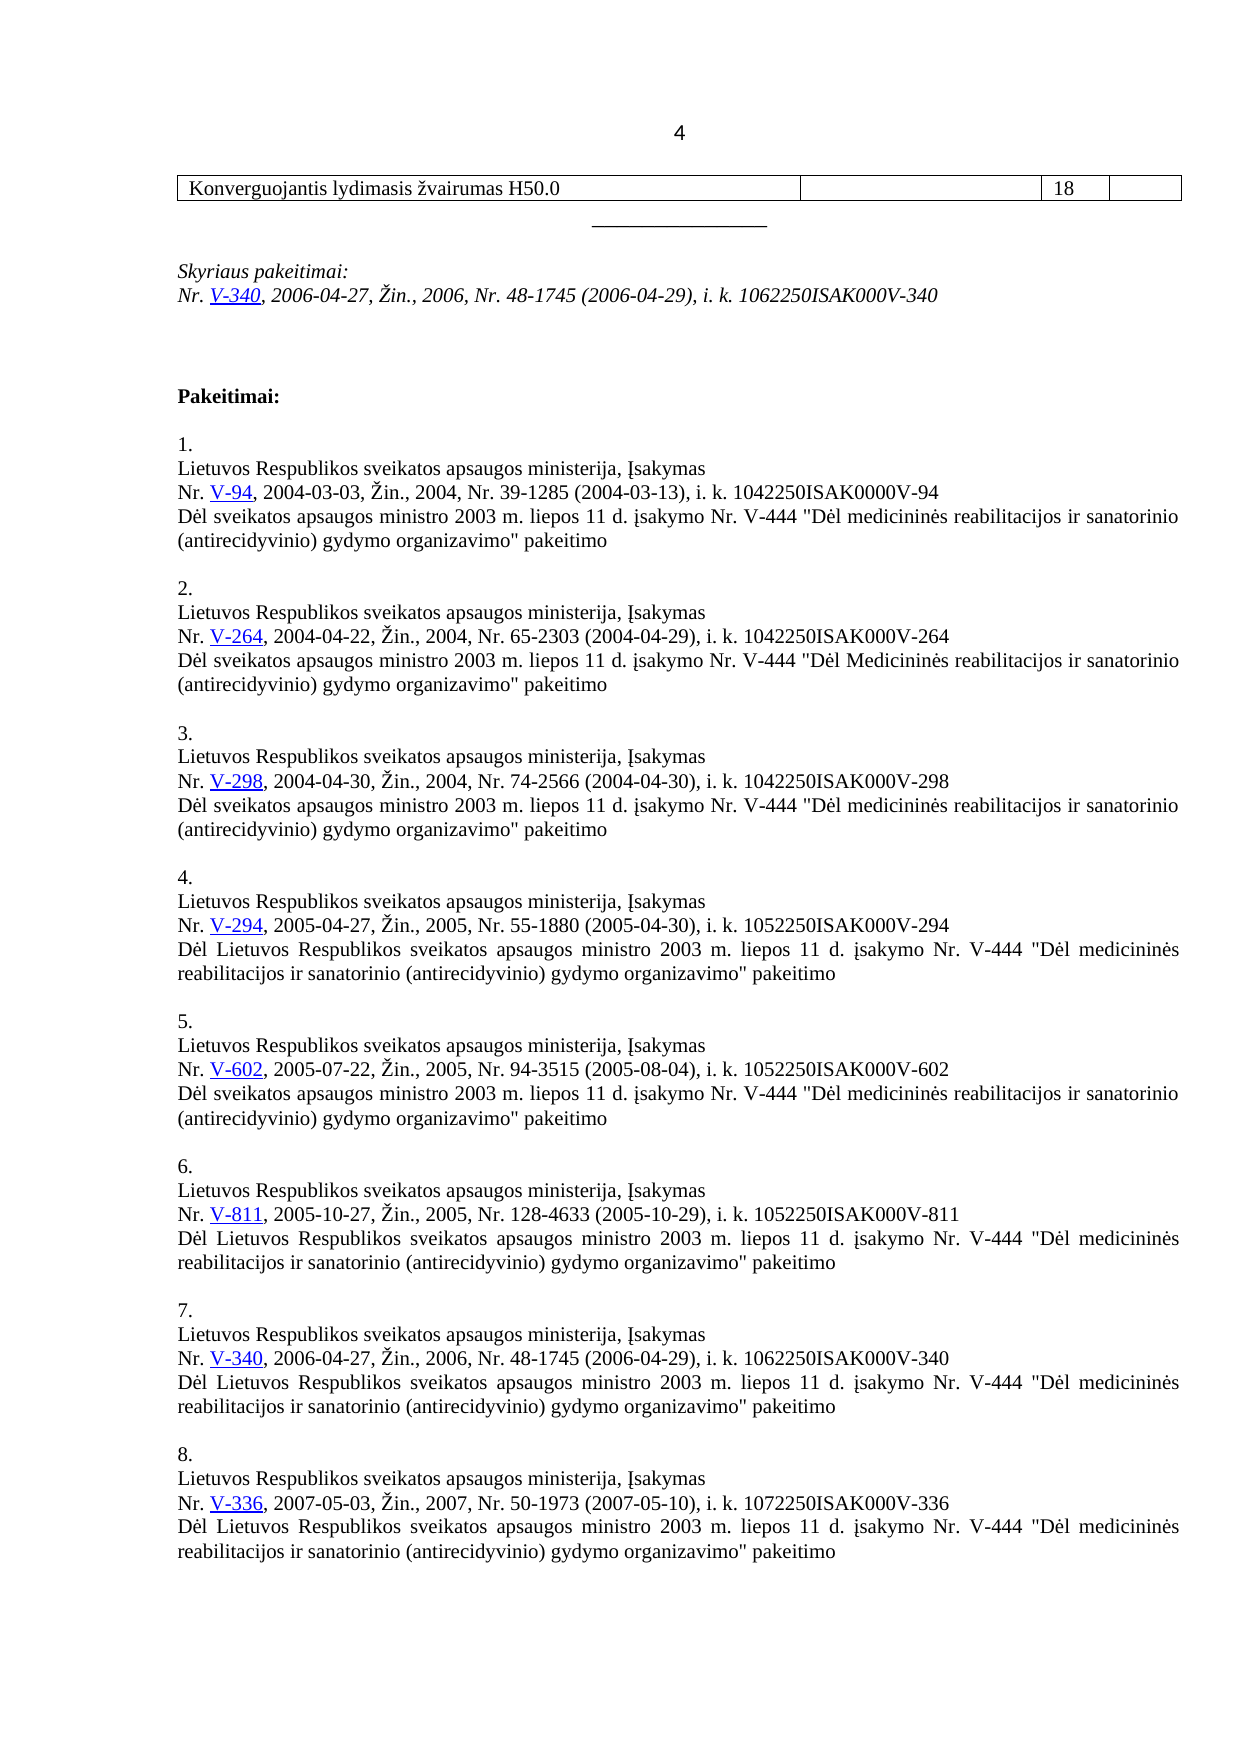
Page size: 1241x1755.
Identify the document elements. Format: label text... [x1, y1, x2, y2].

text Lietuvos Respublikos sveikatos apsaugos ministerija, Įsakymas [177, 744, 1181, 768]
text Nr. V-336, 2007-05-03, Žin., 2007, Nr. 50-1973 (2007-05-10), i. k. 1072250ISAK000V-336 [177, 1490, 1181, 1514]
text Nr. V-602, 2005-07-22, Žin., 2005, Nr. 94-3515 (2005-08-04), i. k. 1052250ISAK000V-602 [177, 1057, 1181, 1081]
text 5. [177, 1009, 1181, 1033]
text 3. [177, 720, 1181, 744]
text Lietuvos Respublikos sveikatos apsaugos ministerija, Įsakymas [177, 456, 1181, 480]
text Nr. V-264, 2004-04-22, Žin., 2004, Nr. 65-2303 (2004-04-29), i. k. 1042250ISAK000V-264 [177, 624, 1181, 648]
text 8. [177, 1442, 1181, 1466]
table_cell [1110, 176, 1181, 200]
text Pakeitimai: [177, 383, 1181, 408]
text ______________ [177, 201, 1181, 230]
text 6. [177, 1153, 1181, 1178]
table_cell Konverguojantis lydimasis žvairumas H50.0 [178, 176, 800, 200]
text Nr. V-811, 2005-10-27, Žin., 2005, Nr. 128-4633 (2005-10-29), i. k. 1052250ISAK000V-811 [177, 1202, 1181, 1226]
text Nr. V-340, 2006-04-27, Žin., 2006, Nr. 48-1745 (2006-04-29), i. k. 1062250ISAK000V-340 [177, 283, 1181, 307]
text Lietuvos Respublikos sveikatos apsaugos ministerija, Įsakymas [177, 1466, 1181, 1490]
text Dėl Lietuvos Respublikos sveikatos apsaugos ministro 2003 m. liepos 11 d. įsakymo Nr. V-444 "Dėl medicininės reabilitacijos ir sanatorinio (antirecidyvinio) gydymo organizavimo" pakeitimo [177, 1370, 1181, 1418]
text 4. [177, 865, 1181, 889]
text Dėl sveikatos apsaugos ministro 2003 m. liepos 11 d. įsakymo Nr. V-444 "Dėl medicininės reabilitacijos ir sanatorinio (antirecidyvinio) gydymo organizavimo" pakeitimo [177, 793, 1181, 841]
table_cell 18 [1042, 176, 1109, 200]
text Dėl Lietuvos Respublikos sveikatos apsaugos ministro 2003 m. liepos 11 d. įsakymo Nr. V-444 "Dėl medicininės reabilitacijos ir sanatorinio (antirecidyvinio) gydymo organizavimo" pakeitimo [177, 1514, 1181, 1563]
text Dėl sveikatos apsaugos ministro 2003 m. liepos 11 d. įsakymo Nr. V-444 "Dėl medicininės reabilitacijos ir sanatorinio (antirecidyvinio) gydymo organizavimo" pakeitimo [177, 1081, 1181, 1129]
text Skyriaus pakeitimai: [177, 258, 1181, 283]
text Nr. V-298, 2004-04-30, Žin., 2004, Nr. 74-2566 (2004-04-30), i. k. 1042250ISAK000V-298 [177, 768, 1181, 793]
text 2. [177, 576, 1181, 600]
text 7. [177, 1298, 1181, 1322]
text Nr. V-94, 2004-03-03, Žin., 2004, Nr. 39-1285 (2004-03-13), i. k. 1042250ISAK0000V-94 [177, 480, 1181, 504]
text 1. [177, 432, 1181, 456]
text Lietuvos Respublikos sveikatos apsaugos ministerija, Įsakymas [177, 600, 1181, 624]
text Dėl sveikatos apsaugos ministro 2003 m. liepos 11 d. įsakymo Nr. V-444 "Dėl Medicininės reabilitacijos ir sanatorinio (antirecidyvinio) gydymo organizavimo" pakeitimo [177, 648, 1181, 696]
text Dėl sveikatos apsaugos ministro 2003 m. liepos 11 d. įsakymo Nr. V-444 "Dėl medicininės reabilitacijos ir sanatorinio (antirecidyvinio) gydymo organizavimo" pakeitimo [177, 504, 1181, 552]
text Dėl Lietuvos Respublikos sveikatos apsaugos ministro 2003 m. liepos 11 d. įsakymo Nr. V-444 "Dėl medicininės reabilitacijos ir sanatorinio (antirecidyvinio) gydymo organizavimo" pakeitimo [177, 1226, 1181, 1274]
text Dėl Lietuvos Respublikos sveikatos apsaugos ministro 2003 m. liepos 11 d. įsakymo Nr. V-444 "Dėl medicininės reabilitacijos ir sanatorinio (antirecidyvinio) gydymo organizavimo" pakeitimo [177, 937, 1181, 985]
table_cell [801, 176, 1041, 200]
text Lietuvos Respublikos sveikatos apsaugos ministerija, Įsakymas [177, 1178, 1181, 1202]
text Lietuvos Respublikos sveikatos apsaugos ministerija, Įsakymas [177, 1322, 1181, 1346]
text Nr. V-340, 2006-04-27, Žin., 2006, Nr. 48-1745 (2006-04-29), i. k. 1062250ISAK000V-340 [177, 1346, 1181, 1370]
text Lietuvos Respublikos sveikatos apsaugos ministerija, Įsakymas [177, 889, 1181, 913]
text Nr. V-294, 2005-04-27, Žin., 2005, Nr. 55-1880 (2005-04-30), i. k. 1052250ISAK000V-294 [177, 913, 1181, 937]
text Lietuvos Respublikos sveikatos apsaugos ministerija, Įsakymas [177, 1033, 1181, 1057]
